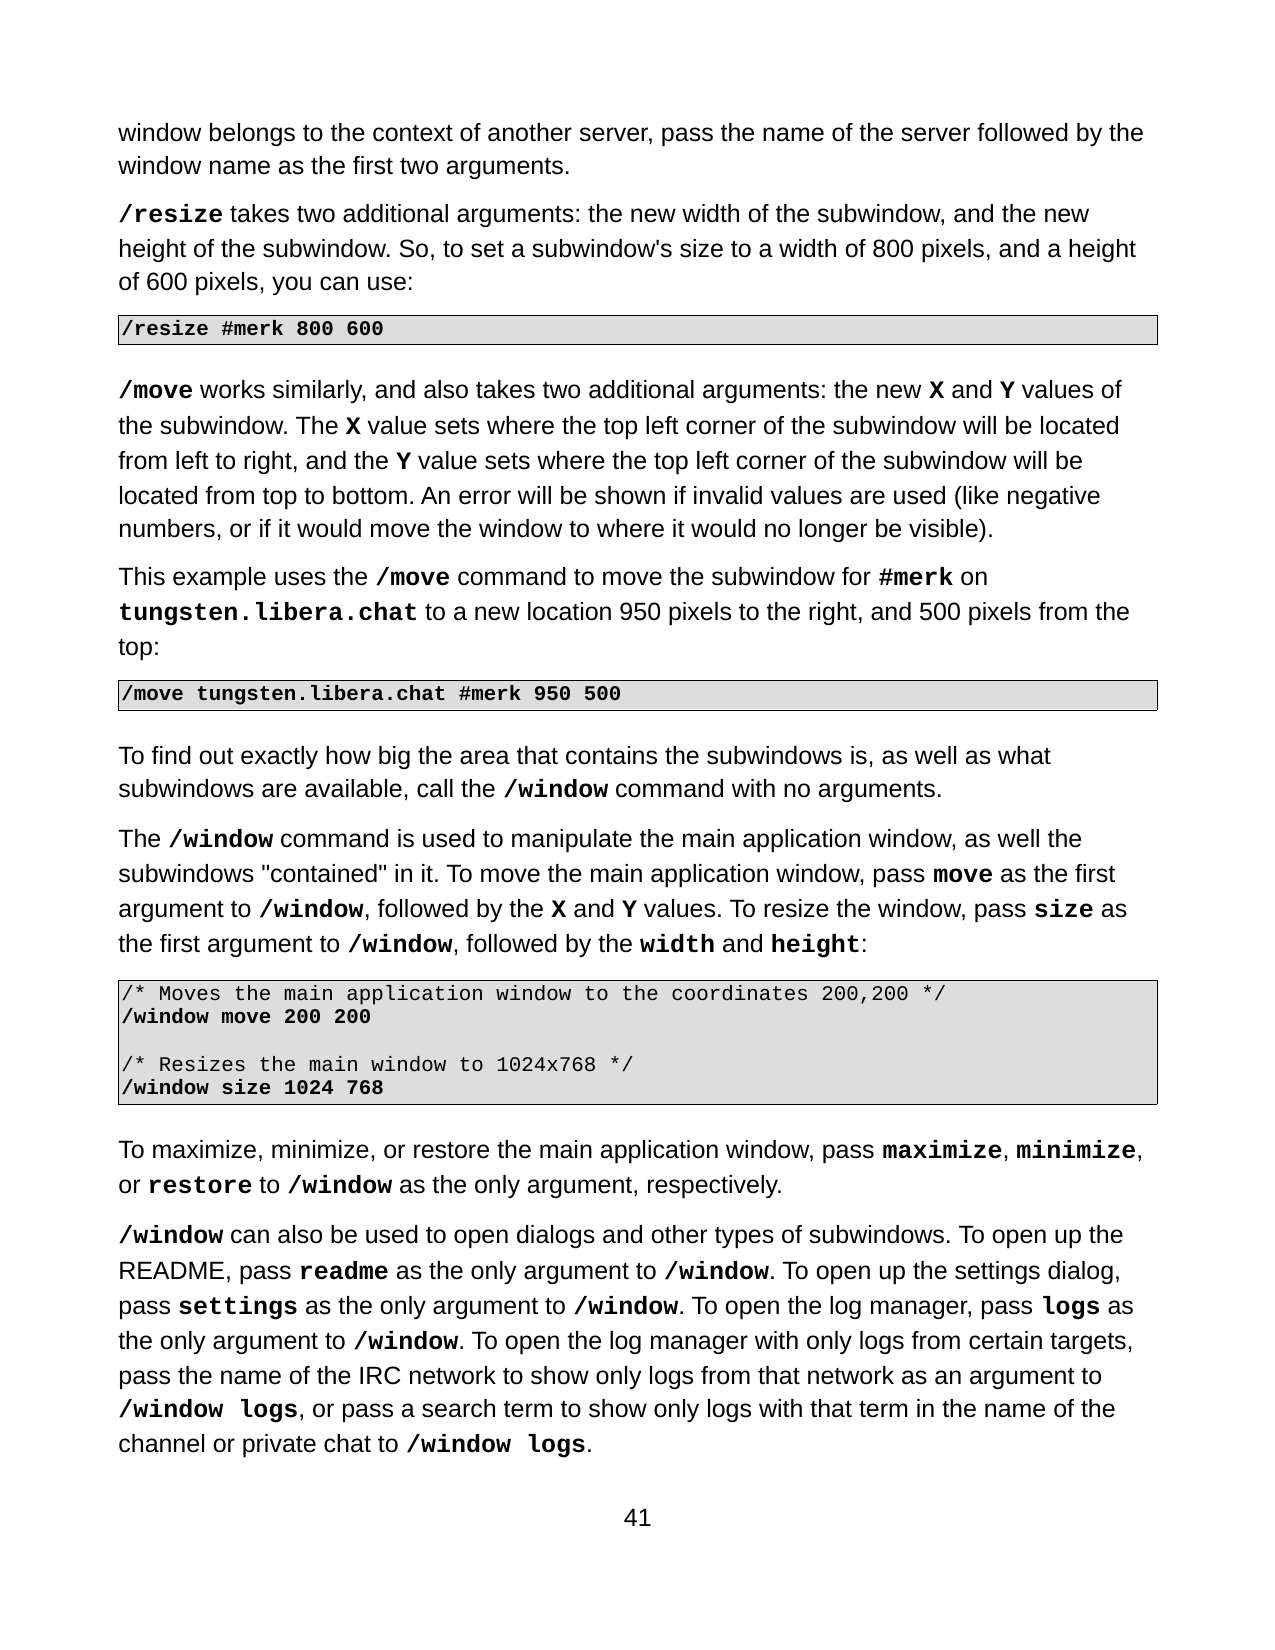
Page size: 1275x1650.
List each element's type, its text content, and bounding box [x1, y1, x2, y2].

text /window can also be used to open dialogs and other types of subwindows. To open up the README, pass readme as the only argument to /window. To open up the settings dialog, pass settings as the only argument to /window. To open the log manager, pass logs as the only argument to /window. To open the log manager with only logs from certain targets, pass the name of the IRC network to show only logs from that network as an argument to /window logs, or pass a search term to show only logs with that term in the name of the channel or private chat to /window logs. [118, 1220, 1157, 1460]
text /resize takes two additional arguments: the new width of the subwindow, and the new height of the subwindow. So, to set a subwindow's size to a width of 800 pixels, and a height of 600 pixels, you can use: [118, 199, 1157, 296]
text The /window command is used to manipulate the main application window, as well the subwindows "contained" in it. To move the main application window, pass move as the first argument to /window, followed by the X and Y values. To resize the window, pass size as the first argument to /window, followed by the width and height: [118, 824, 1157, 960]
text /move works similarly, and also takes two additional arguments: the new X and Y values of the subwindow. The X value sets where the top left corner of the subwindow will be located from left to right, and the Y value sets where the top left corner of the subwindow will be located from top to bottom. An error will be shown if invalid values are used (like negative numbers, or if it would move the window to where it would no longer be visible). [118, 376, 1157, 543]
table_header /* Moves the main application window to the coordinates 200,200 */ /window move 200 200 /* Resizes the main window to 1024x768 */ /window size 1024 768 [119, 981, 1157, 1104]
text To maximize, minimize, or restore the main application window, pass maximize, minimize, or restore to /window as the only argument, respectively. [118, 1135, 1157, 1201]
text To find out exactly how big the area that contains the subwindows is, as well as what subwindows are available, call the /window command with no arguments. [118, 741, 1157, 805]
text This example uses the /move command to move the subwindow for #merk on tungsten.libera.chat to a new location 950 pixels to the right, and 500 pixels from the top: [118, 562, 1157, 661]
table_header /move tungsten.libera.chat #merk 950 500 [119, 681, 1157, 709]
table_header /resize #merk 800 600 [119, 316, 1157, 344]
text window belongs to the context of another server, pass the name of the server followed by the window name as the first two arguments. [118, 118, 1157, 180]
